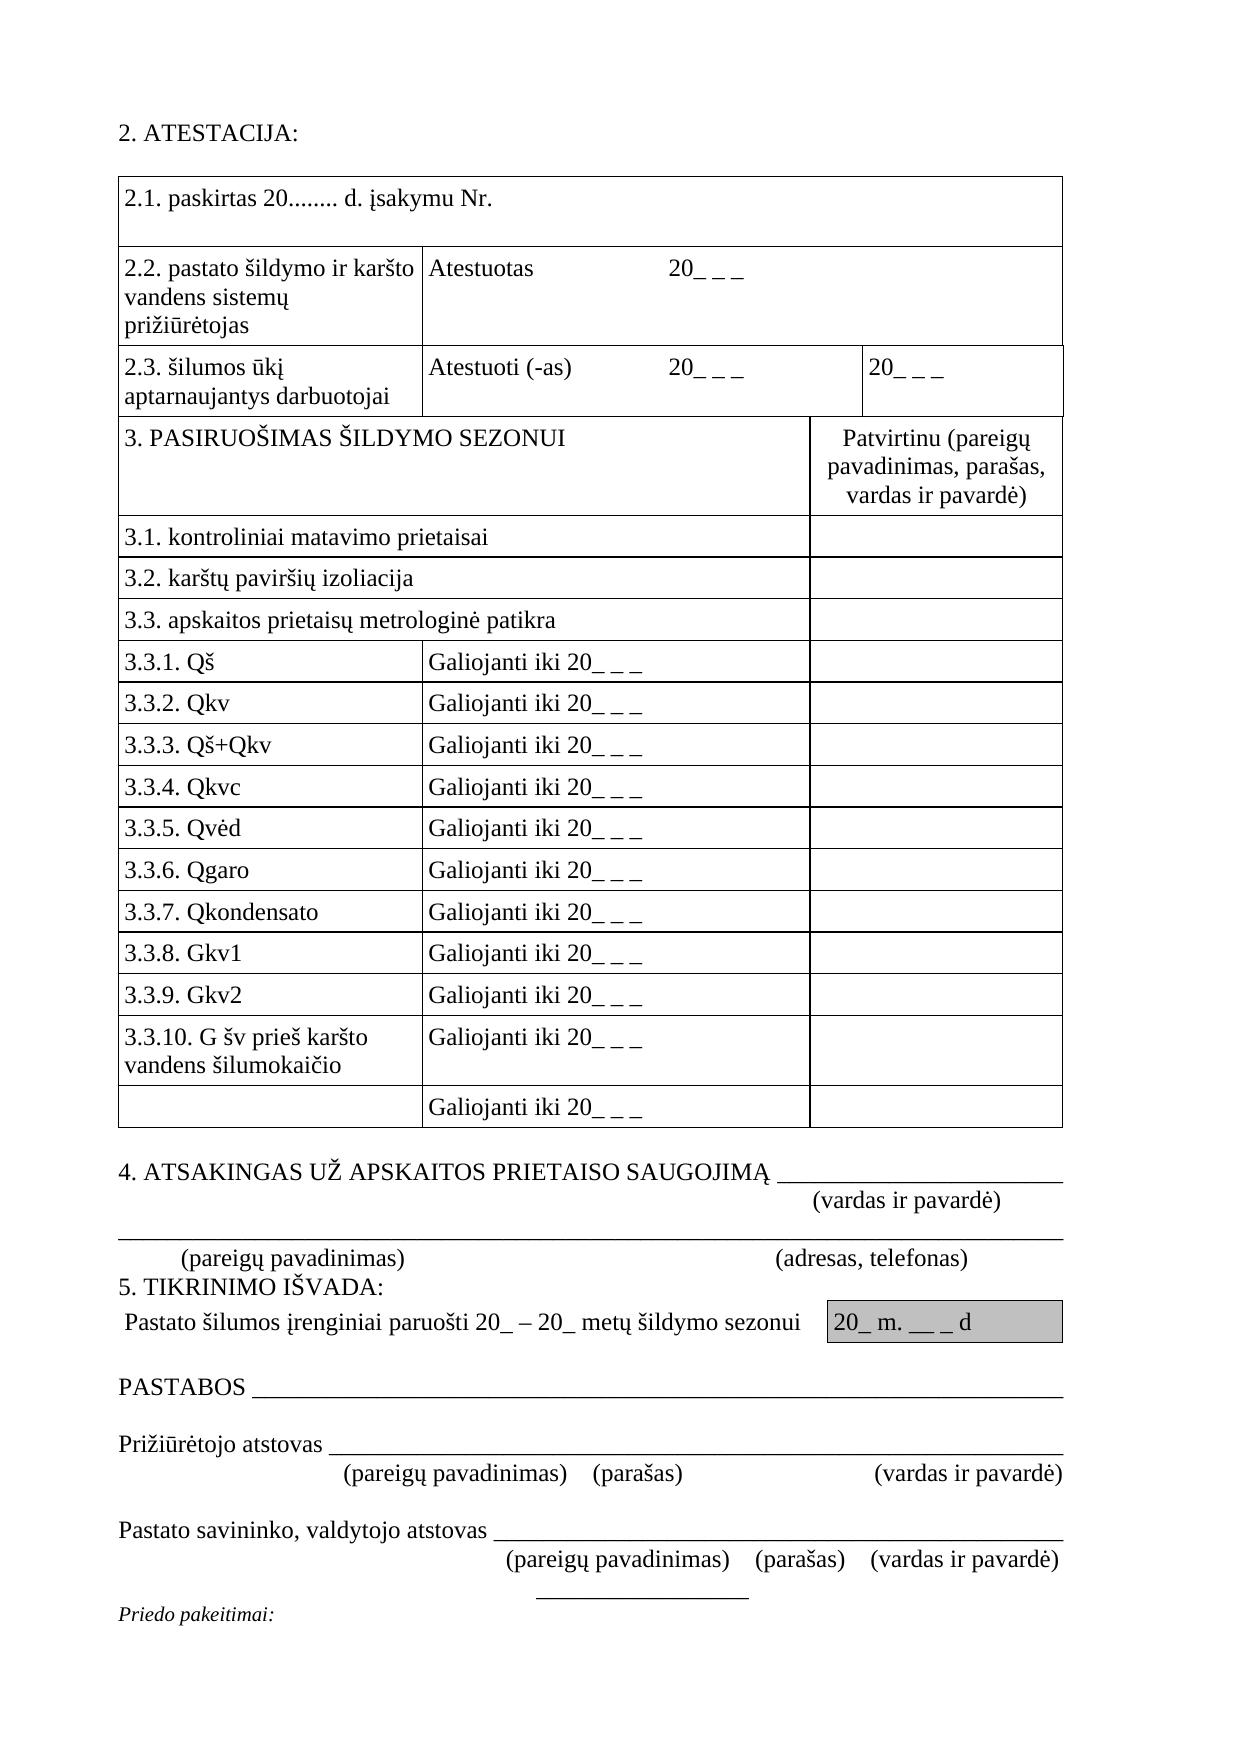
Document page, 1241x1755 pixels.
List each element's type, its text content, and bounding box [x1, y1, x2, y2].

table_cell 3.3.2. Qkv [119, 683, 422, 723]
table_cell [811, 808, 1062, 848]
table_header Pastato šilumos įrenginiai paruošti 20_ – 20_ metų šildymo sezonui [118, 1300, 827, 1342]
table_cell Atestuotas [423, 247, 662, 345]
table_cell 2.3. šilumos ūkį aptarnaujantys darbuotojai [119, 346, 422, 416]
table_cell 3.3. apskaitos prietaisų metrologinė patikra [119, 599, 809, 640]
text (pareigų pavadinimas) (parašas) (vardas ir pavardė) [343, 1458, 1166, 1487]
table_cell Galiojanti iki 20_ _ _ [423, 641, 809, 681]
table_cell 20_ _ _ [662, 346, 862, 416]
text (pareigų pavadinimas) (adresas, telefonas) [118, 1243, 1166, 1272]
table_cell Galiojanti iki 20_ _ _ [423, 891, 809, 931]
table_cell [811, 641, 1062, 681]
table_cell [811, 1086, 1062, 1127]
text _________________ [118, 1573, 1166, 1602]
table_cell [811, 974, 1062, 1015]
table_cell [811, 891, 1062, 931]
table_cell [811, 933, 1062, 973]
table_cell Patvirtinu (pareigų pavadinimas, parašas, vardas ir pavardė) [811, 417, 1062, 515]
table_cell [811, 849, 1062, 890]
text Prižiūrėtojo atstovas [118, 1429, 1166, 1458]
table_cell 3.3.1. Qš [119, 641, 422, 681]
table_cell 3.2. karštų paviršių izoliacija [119, 558, 809, 598]
table_header 20_ m. __ _ d [828, 1301, 1062, 1342]
table_cell 3.3.3. Qš+Qkv [119, 724, 422, 765]
table_cell [811, 683, 1062, 723]
table_cell Atestuoti (-as) [423, 346, 662, 416]
table_cell 3.3.10. G šv prieš karšto vandens šilumokaičio [119, 1016, 422, 1085]
table_cell [811, 1016, 1062, 1085]
table_cell [811, 766, 1062, 806]
table_cell 2.2. pastato šildymo ir karšto vandens sistemų prižiūrėtojas [119, 247, 422, 345]
table_cell [811, 516, 1062, 556]
table_cell 20_ _ _ [863, 346, 1063, 416]
table_cell 20_ _ _ [662, 247, 862, 345]
table_cell Galiojanti iki 20_ _ _ [423, 766, 809, 806]
table_cell [119, 1086, 422, 1127]
table_cell Galiojanti iki 20_ _ _ [423, 1016, 809, 1085]
table_cell [863, 247, 1062, 345]
table_cell 3.3.4. Qkvc [119, 766, 422, 806]
table_cell [811, 724, 1062, 765]
table_cell 3.3.9. Gkv2 [119, 974, 422, 1015]
table_cell 3.3.7. Qkondensato [119, 891, 422, 931]
text (vardas ir pavardė) [812, 1185, 1166, 1214]
table_cell Galiojanti iki 20_ _ _ [423, 724, 809, 765]
table_cell 3. PASIRUOŠIMAS ŠILDYMO SEZONUI [119, 417, 809, 515]
table_cell [811, 558, 1062, 598]
table_cell Galiojanti iki 20_ _ _ [423, 933, 809, 973]
text Priedo pakeitimai: [118, 1602, 1166, 1626]
table_cell Galiojanti iki 20_ _ _ [423, 849, 809, 890]
text 4. ATSAKINGAS UŽ APSKAITOS PRIETAISO SAUGOJIMĄ [118, 1157, 1166, 1185]
table_cell Galiojanti iki 20_ _ _ [423, 808, 809, 848]
table_header 2.1. paskirtas 20........ d. įsakymu Nr. [119, 177, 1062, 246]
table_cell Galiojanti iki 20_ _ _ [423, 683, 809, 723]
table_cell 3.3.8. Gkv1 [119, 933, 422, 973]
table_cell [811, 599, 1062, 640]
table_cell 3.1. kontroliniai matavimo prietaisai [119, 516, 809, 556]
text 5. TIKRINIMO IŠVADA: [118, 1272, 1166, 1300]
text 2. ATESTACIJA: [118, 118, 1166, 147]
text (pareigų pavadinimas) (parašas) (vardas ir pavardė) [506, 1544, 1166, 1573]
table_cell 3.3.6. Qgaro [119, 849, 422, 890]
table_cell Galiojanti iki 20_ _ _ [423, 974, 809, 1015]
table_cell 3.3.5. Qvėd [119, 808, 422, 848]
text Pastato savininko, valdytojo atstovas [118, 1516, 1166, 1544]
table_cell Galiojanti iki 20_ _ _ [423, 1086, 809, 1127]
text PASTABOS [118, 1372, 1166, 1401]
text _ [118, 1214, 1166, 1243]
